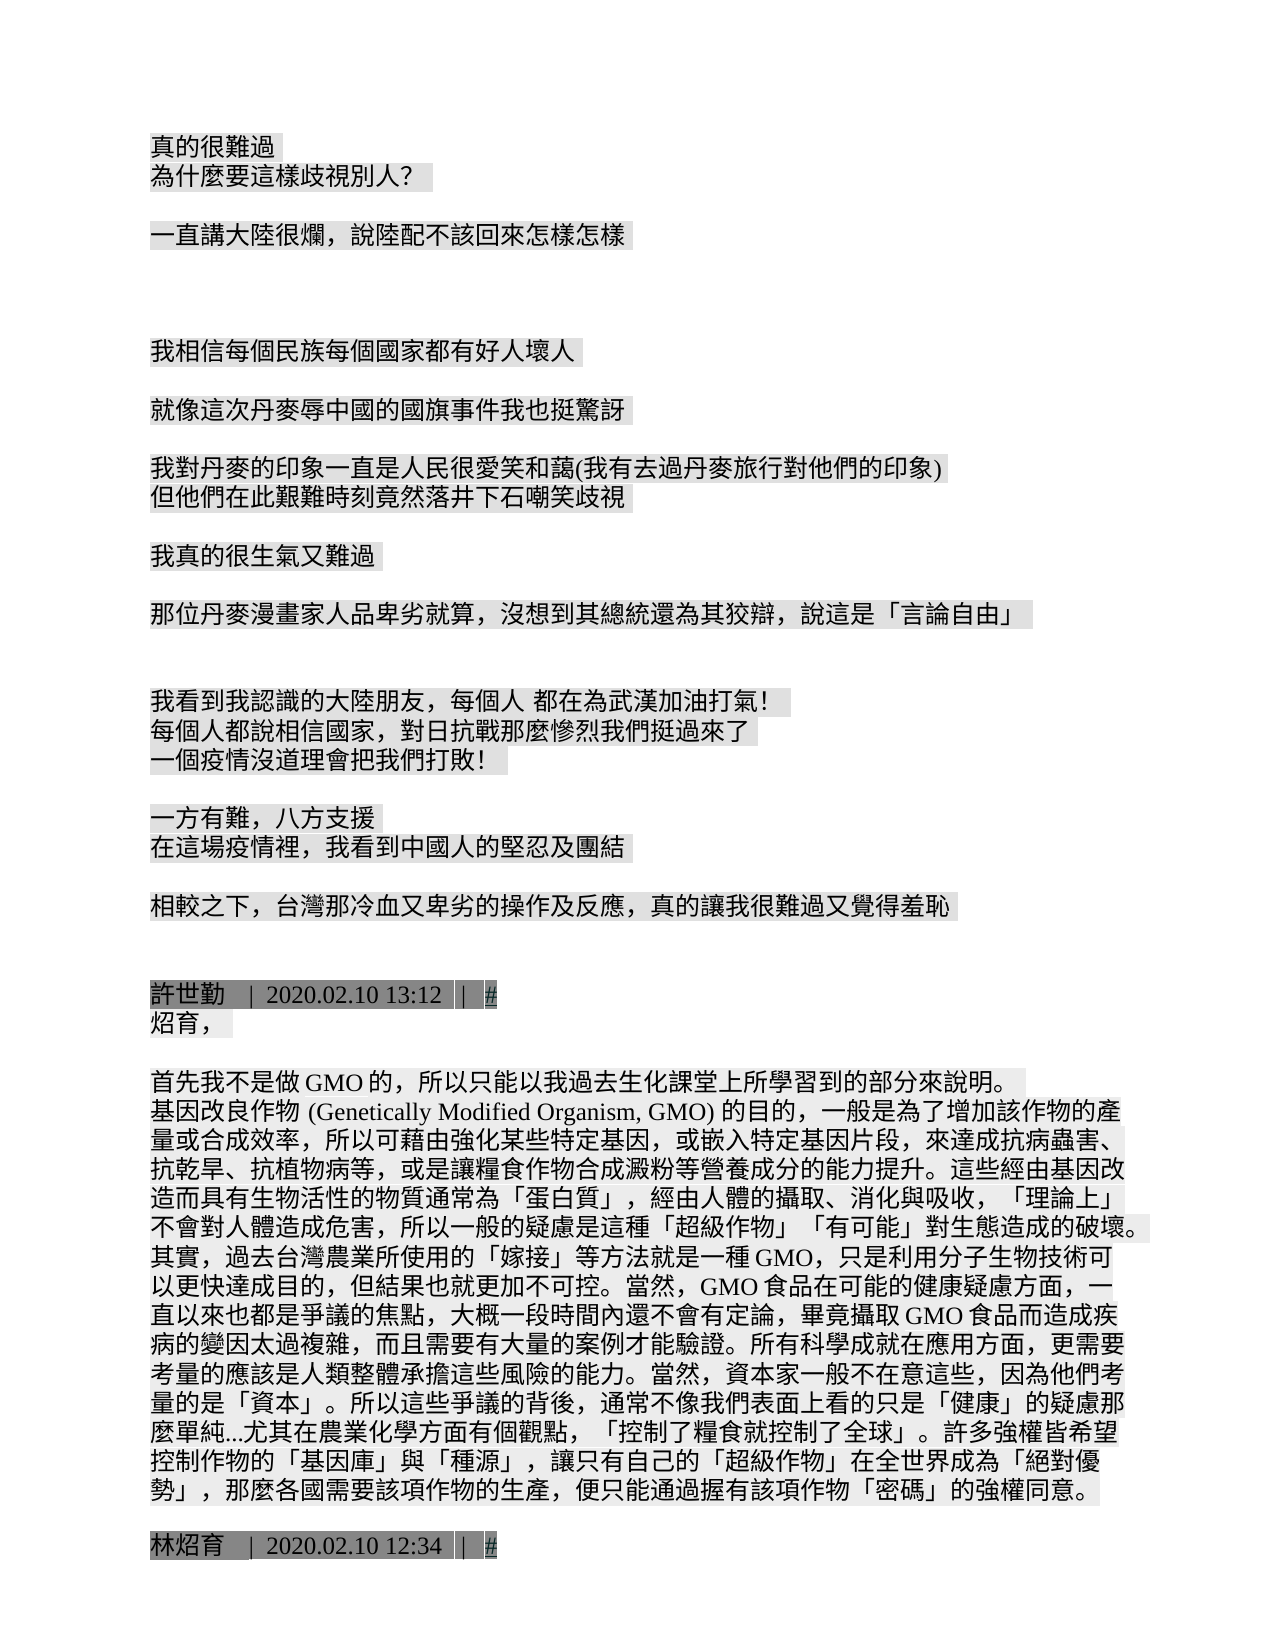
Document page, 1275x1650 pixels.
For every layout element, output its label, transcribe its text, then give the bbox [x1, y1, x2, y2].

text 林炤育 | 2020.02.10 12:34 | # [150, 1531, 1125, 1560]
text 炤育， 首先我不是做GMO的，所以只能以我過去生化課堂上所學習到的部分來說明。 基因改良作物 (Genetically Modified Organism, GMO) 的目的，一般是為了增加該作物的產量或合成效率，所以可藉由強化某些特定基因，或嵌入特定基因片段，來達成抗病蟲害、抗乾旱、抗植物病等，或是讓糧食作物合成澱粉等營養成分的能力提升。這些經由基因改造而具有生物活性的物質通常為「蛋白質」，經由人體的攝取、消化與吸收，「理論上」不會對人體造成危害，所以一般的疑慮是這種「超級作物」「有可能」對生態造成的破壞。其實，過去台灣農業所使用的「嫁接」等方法就是一種GMO，只是利用分子生物技術可以更快達成目的，但結果也就更加不可控。當然，GMO食品在可能的健康疑慮方面，一直以來也都是爭議的焦點，大概一段時間內還不會有定論，畢竟攝取GMO食品而造成疾病的變因太過複雜，而且需要有大量的案例才能驗證。所有科學成就在應用方面，更需要考量的應該是人類整體承擔這些風險的能力。當然，資本家一般不在意這些，因為他們考量的是「資本」。所以這些爭議的背後，通常不像我們表面上看的只是「健康」的疑慮那麼單純...尤其在農業化學方面有個觀點，「控制了糧食就控制了全球」。許多強權皆希望控制作物的「基因庫」與「種源」，讓只有自己的「超級作物」在全世界成為「絕對優勢」，那麼各國需要該項作物的生產，便只能通過握有該項作物「密碼」的強權同意。 [150, 1009, 1125, 1506]
text 真的很難過 為什麼要這樣歧視別人？ 一直講大陸很爛，說陸配不該回來怎樣怎樣 我相信每個民族每個國家都有好人壞人 就像這次丹麥辱中國的國旗事件我也挺驚訝 我對丹麥的印象一直是人民很愛笑和藹(我有去過丹麥旅行對他們的印象) 但他們在此艱難時刻竟然落井下石嘲笑歧視 我真的很生氣又難過 那位丹麥漫畫家人品卑劣就算，沒想到其總統還為其狡辯，說這是「言論自由」 我看到我認識的大陸朋友，每個人 都在為武漢加油打氣！ 每個人都說相信國家，對日抗戰那麼慘烈我們挺過來了 一個疫情沒道理會把我們打敗！ 一方有難，八方支援 在這場疫情裡，我看到中國人的堅忍及團結 相較之下，台灣那冷血又卑劣的操作及反應，真的讓我很難過又覺得羞恥 [150, 75, 1125, 955]
text 許世勤 | 2020.02.10 13:12 | # [150, 980, 1125, 1009]
